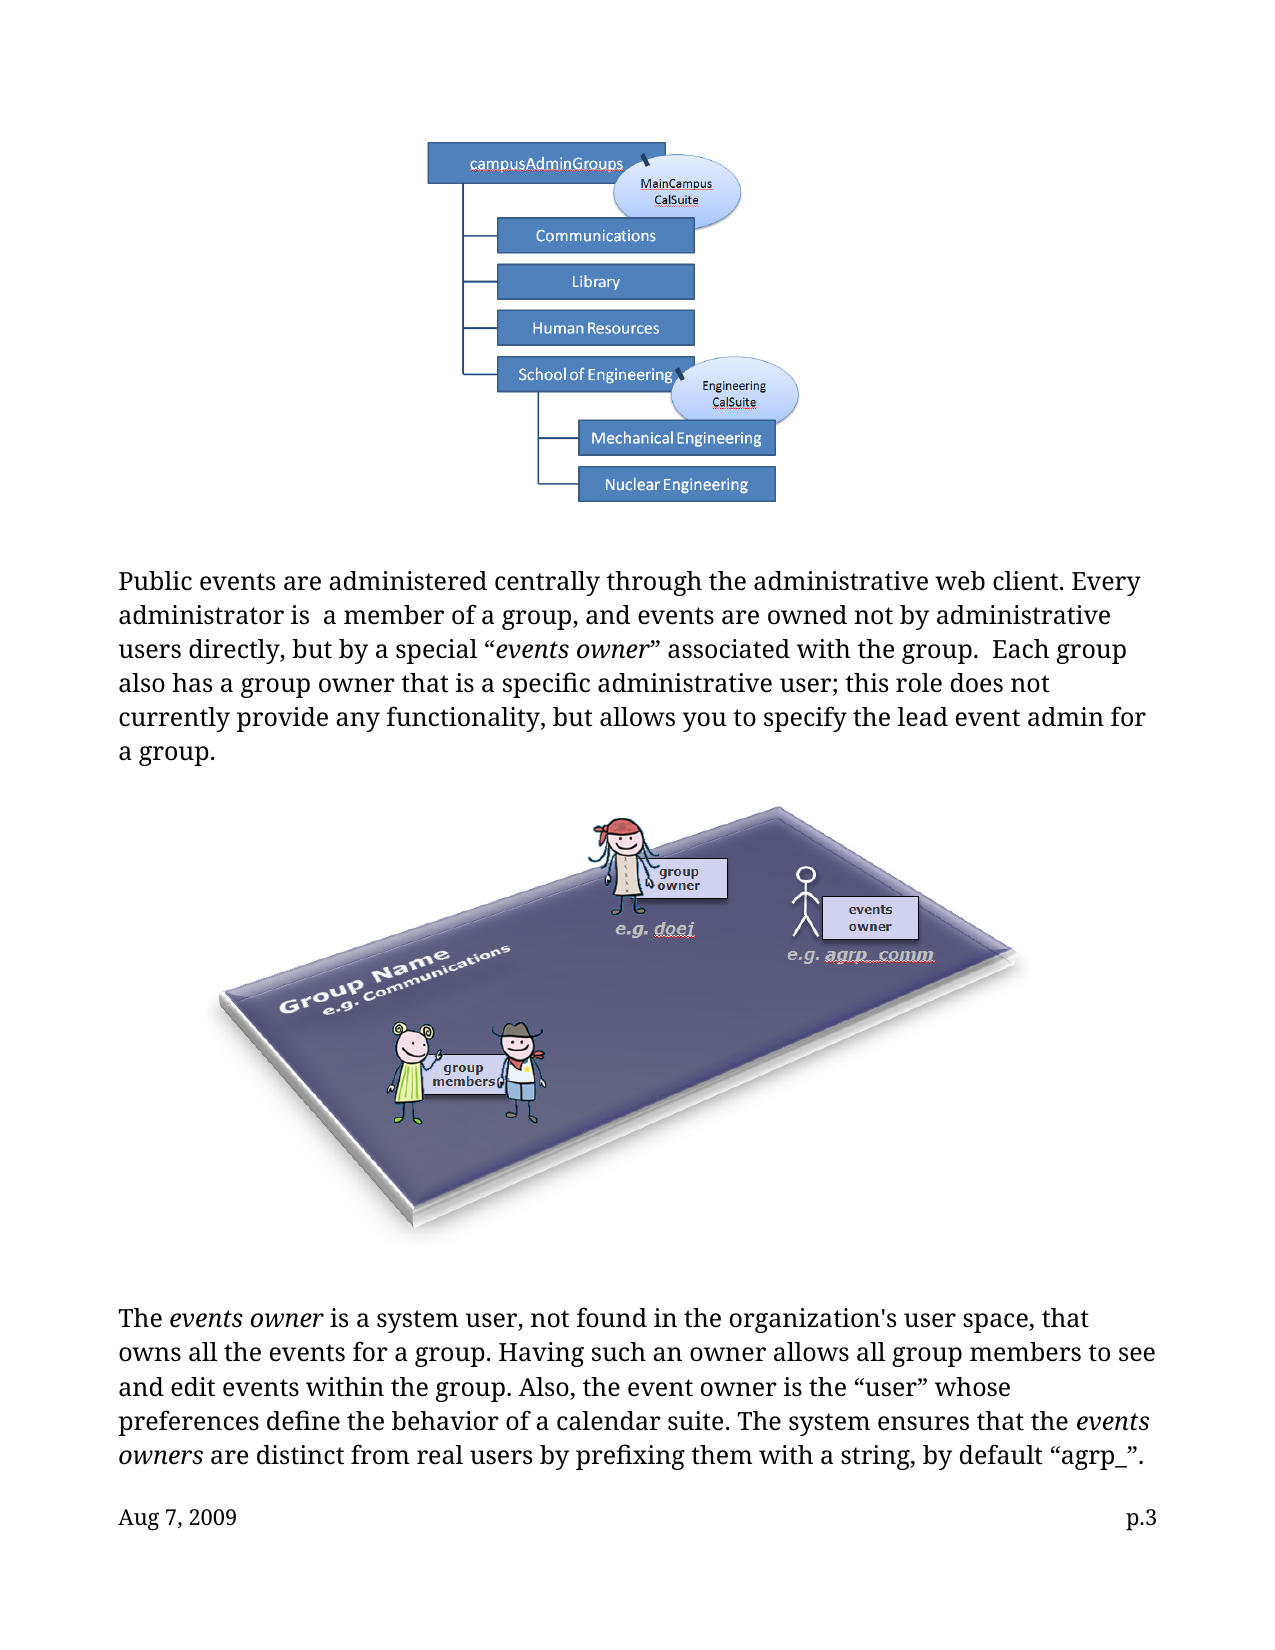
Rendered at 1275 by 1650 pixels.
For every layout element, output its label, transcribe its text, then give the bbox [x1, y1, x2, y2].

text The events owner is a system user, not found in the organization's user space, that owns all the events for a group. Having such an owner allows all group members to see and edit events within the group. Also, the event owner is the “user” whose preferences define the behavior of a calendar suite. The system ensures that the events owners are distinct from real users by prefixing them with a string, by default “agrp_”. [118, 1301, 1157, 1471]
text Public events are administered centrally through the administrative web client. Every administrator is a member of a group, and events are owned not by administrative users directly, but by a special “events owner” associated with the group. Each group also has a group owner that is a specific administrative user; this role does not currently provide any functionality, but allows you to specify the lead event admin for a group. [118, 563, 1157, 768]
picture [207, 788, 1031, 1246]
picture [419, 134, 803, 509]
